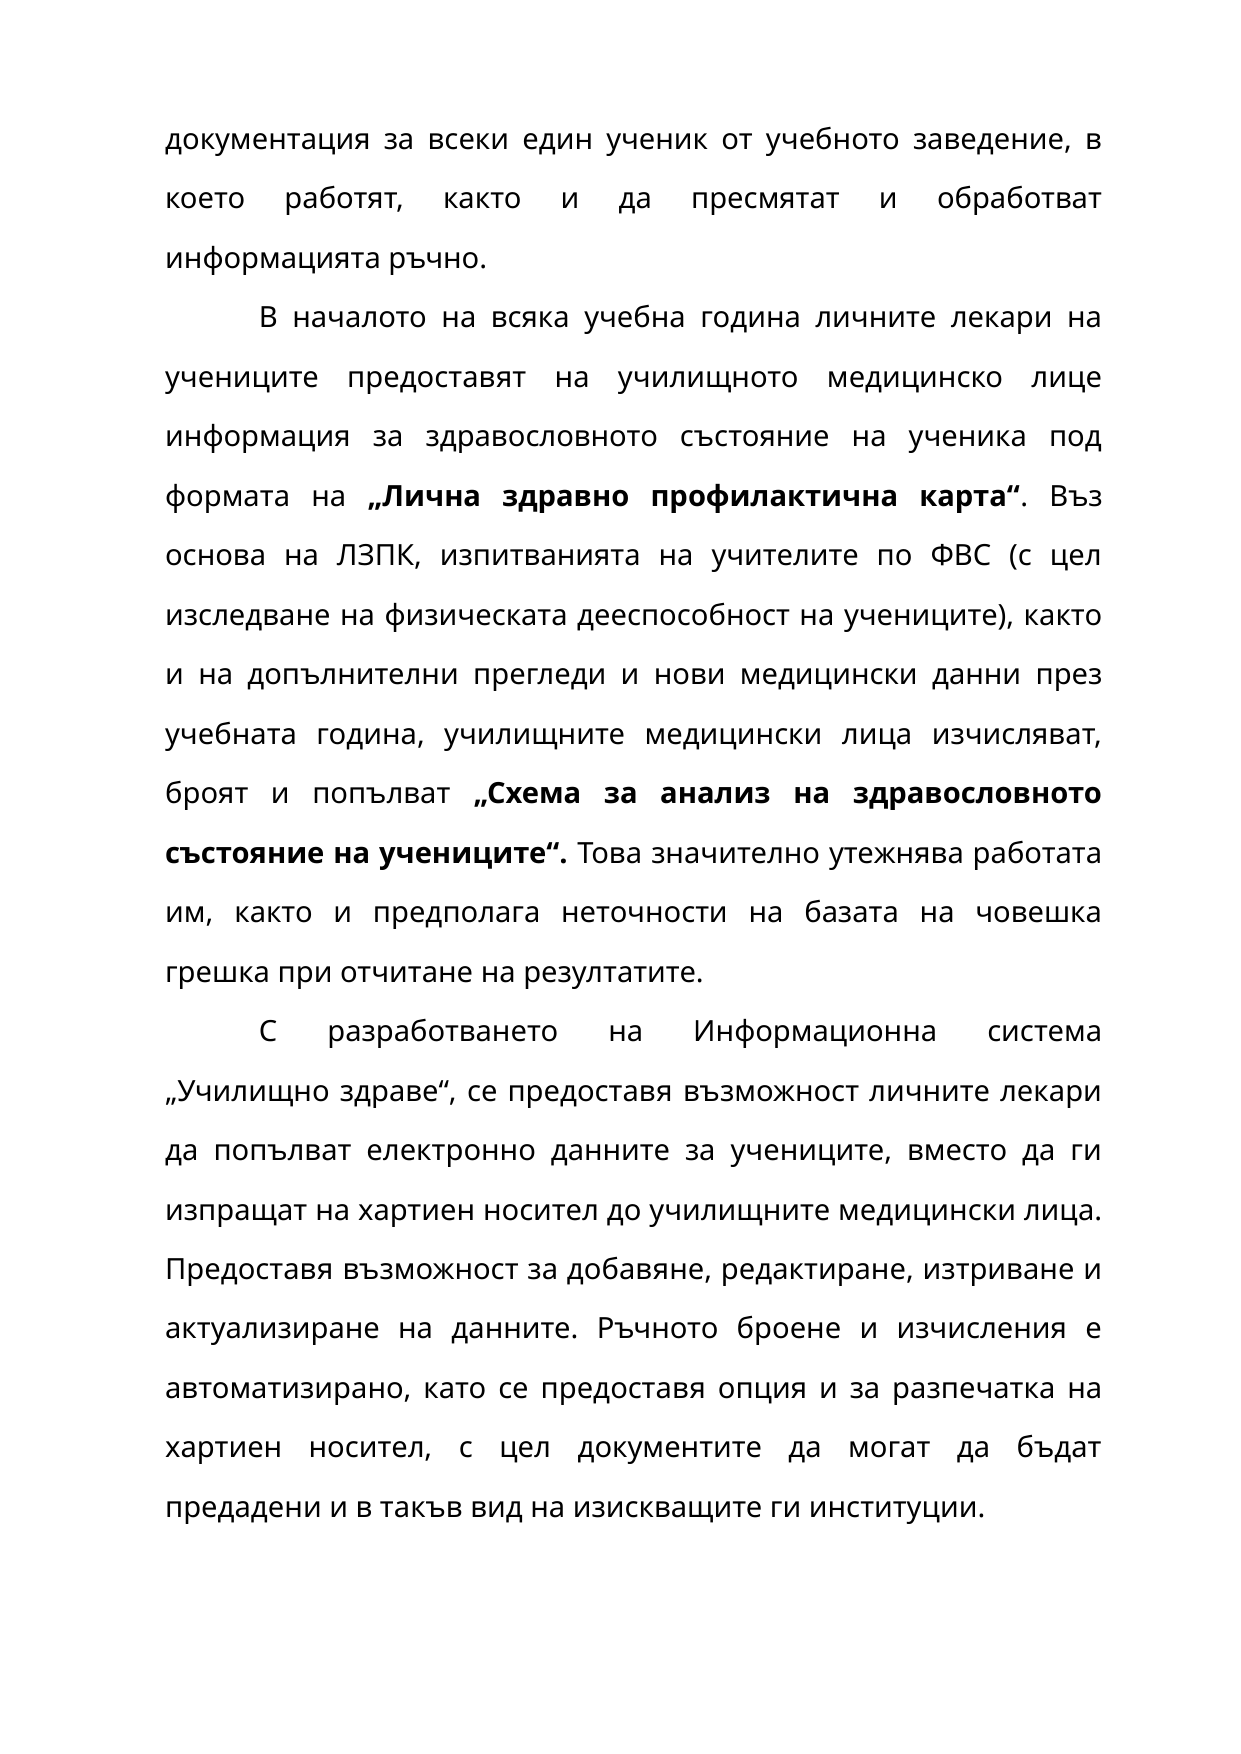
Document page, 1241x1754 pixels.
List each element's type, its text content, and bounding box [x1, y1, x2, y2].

text С разработването на Информационна система „Училищно здраве“, се предоставя възможност личните лекари да попълват електронно данните за учениците, вместо да ги изпращат на хартиен носител до училищните медицински лица. Предоставя възможност за добавяне, редактиране, изтриване и актуализиране на данните. Ръчното броене и изчисления е автоматизирано, като се предоставя опция и за разпечатка на хартиен носител, с цел документите да могат да бъдат предадени и в такъв вид на изискващите ги институции. [165, 1010, 1103, 1526]
text документация за всеки един ученик от учебното заведение, в което работят, както и да пресмятат и обработват информацията ръчно. [165, 118, 1103, 277]
text В началото на всяка учебна година личните лекари на учениците предоставят на училищното медицинско лице информация за здравословното състояние на ученика под формата на „Лична здравно профилактична карта“. Въз основа на ЛЗПК, изпитванията на учителите по ФВС (с цел изследване на физическата дееспособност на учениците), както и на допълнителни прегледи и нови медицински данни през учебната година, училищните медицински лица изчисляват, броят и попълват „Схема за анализ на здравословното състояние на учениците“. Това значително утежнява работата им, както и предполага неточности на базата на човешка грешка при отчитане на резултатите. [165, 297, 1103, 991]
